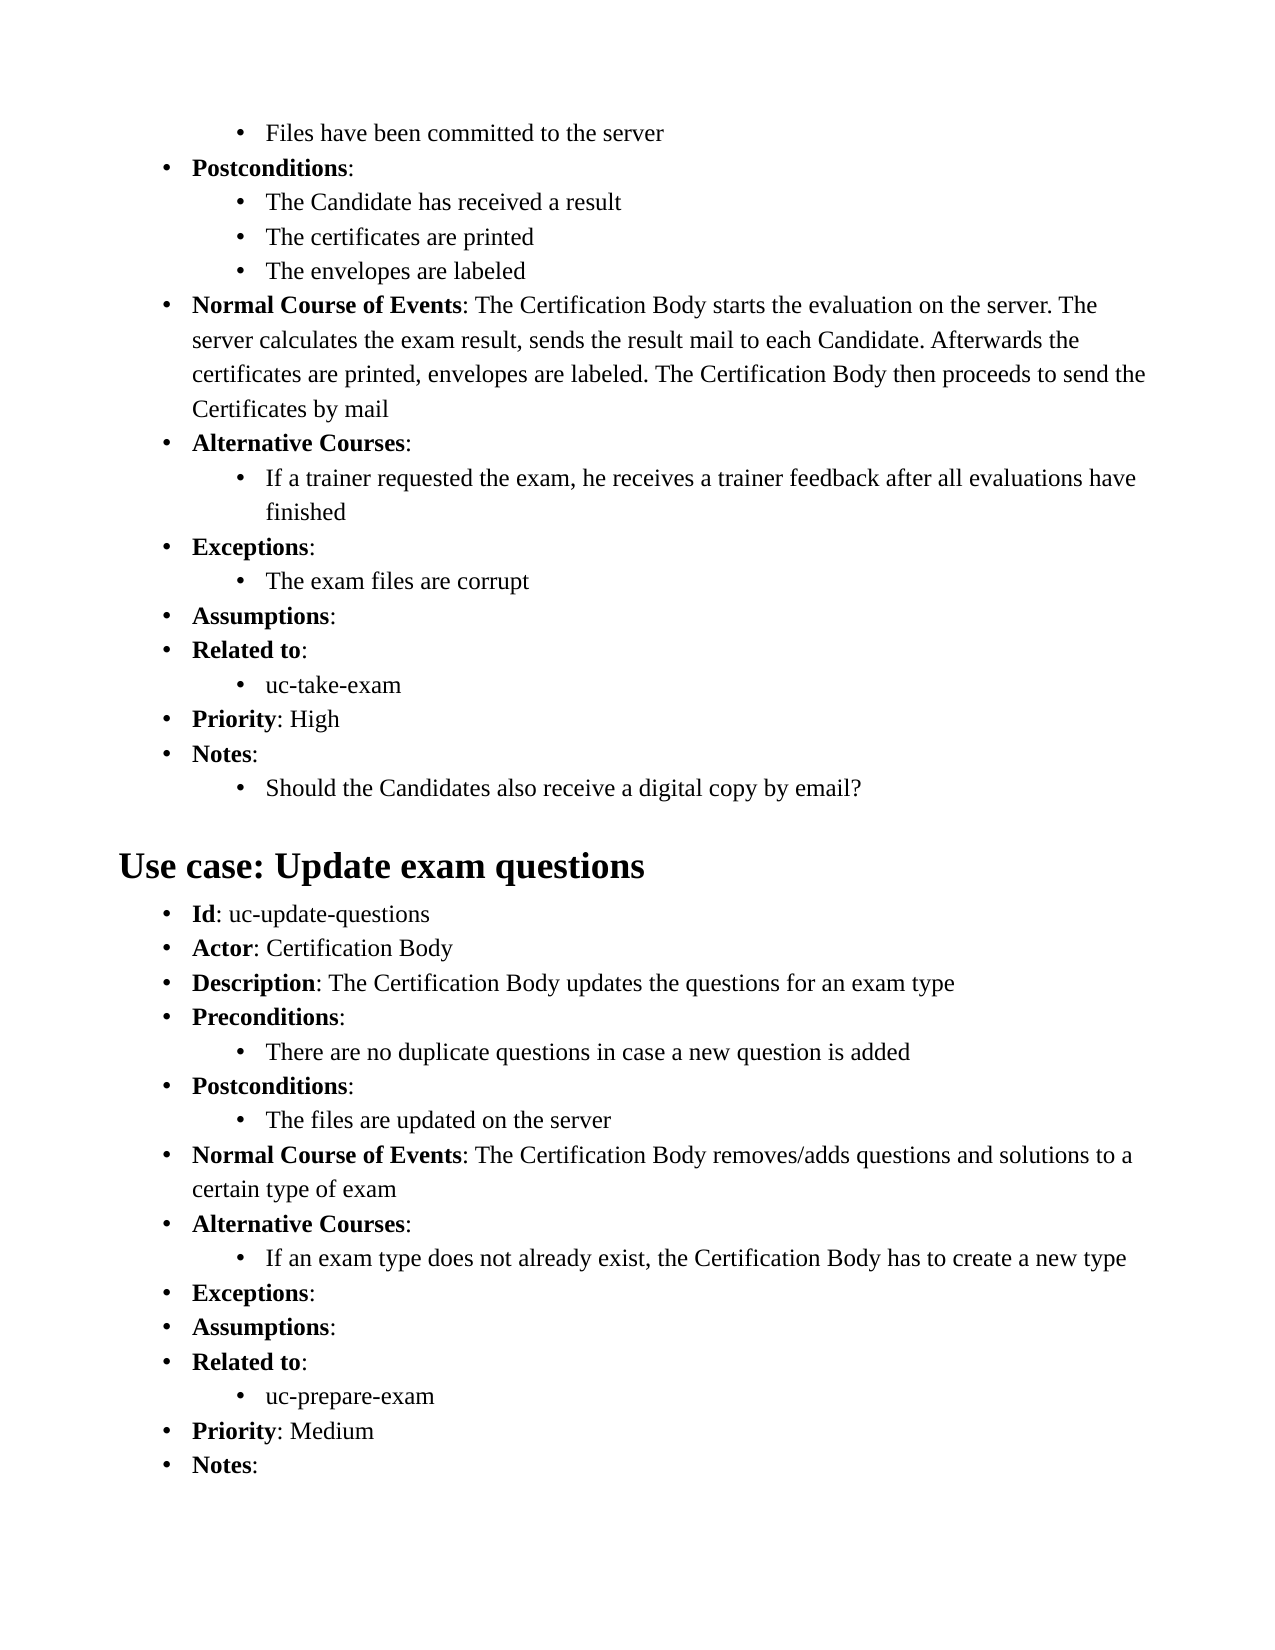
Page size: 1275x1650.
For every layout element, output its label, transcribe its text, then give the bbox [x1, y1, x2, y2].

list Preconditions: [162, 1002, 1157, 1031]
list Notes: [162, 1450, 1157, 1479]
list Assumptions: [162, 1312, 1157, 1341]
list The Candidate has received a result [236, 187, 1157, 216]
list Normal Course of Events: The Certification Body removes/adds questions and solutions to a certain type of exam [162, 1140, 1157, 1203]
list Description: The Certification Body updates the questions for an exam type [162, 968, 1157, 996]
list Files have been committed to the server [236, 118, 1157, 147]
list Related to: [162, 1347, 1157, 1376]
list Normal Course of Events: The Certification Body starts the evaluation on the server. The server calculates the exam result, sends the result mail to each Candidate. Afterwards the certificates are printed, envelopes are labeled. The Certification Body then proceeds to send the Certificates by mail [162, 291, 1157, 423]
list Alternative Courses: [162, 428, 1157, 457]
list Actor: Certification Body [162, 933, 1157, 962]
list uc-prepare-exam [236, 1381, 1157, 1410]
list Exceptions: [162, 532, 1157, 561]
list The exam files are corrupt [236, 566, 1157, 595]
list The files are updated on the server [236, 1106, 1157, 1134]
list The envelopes are labeled [236, 256, 1157, 285]
list Exceptions: [162, 1278, 1157, 1307]
list If an exam type does not already exist, the Certification Body has to create a new type [236, 1243, 1157, 1272]
list Assumptions: [162, 601, 1157, 629]
list Notes: [162, 739, 1157, 767]
list Priority: Medium [162, 1416, 1157, 1445]
list The certificates are printed [236, 222, 1157, 250]
list Postconditions: [162, 153, 1157, 181]
list There are no duplicate questions in case a new question is added [236, 1037, 1157, 1065]
list Id: uc-update-questions [162, 899, 1157, 927]
subtitle Use case: Update exam questions [118, 843, 1157, 886]
list Should the Candidates also receive a digital copy by email? [236, 773, 1157, 802]
list If a trainer requested the exam, he receives a trainer feedback after all evaluations have finished [236, 463, 1157, 526]
list Priority: High [162, 704, 1157, 733]
list uc-take-exam [236, 670, 1157, 698]
list Postconditions: [162, 1071, 1157, 1100]
list Alternative Courses: [162, 1209, 1157, 1238]
list Related to: [162, 635, 1157, 664]
